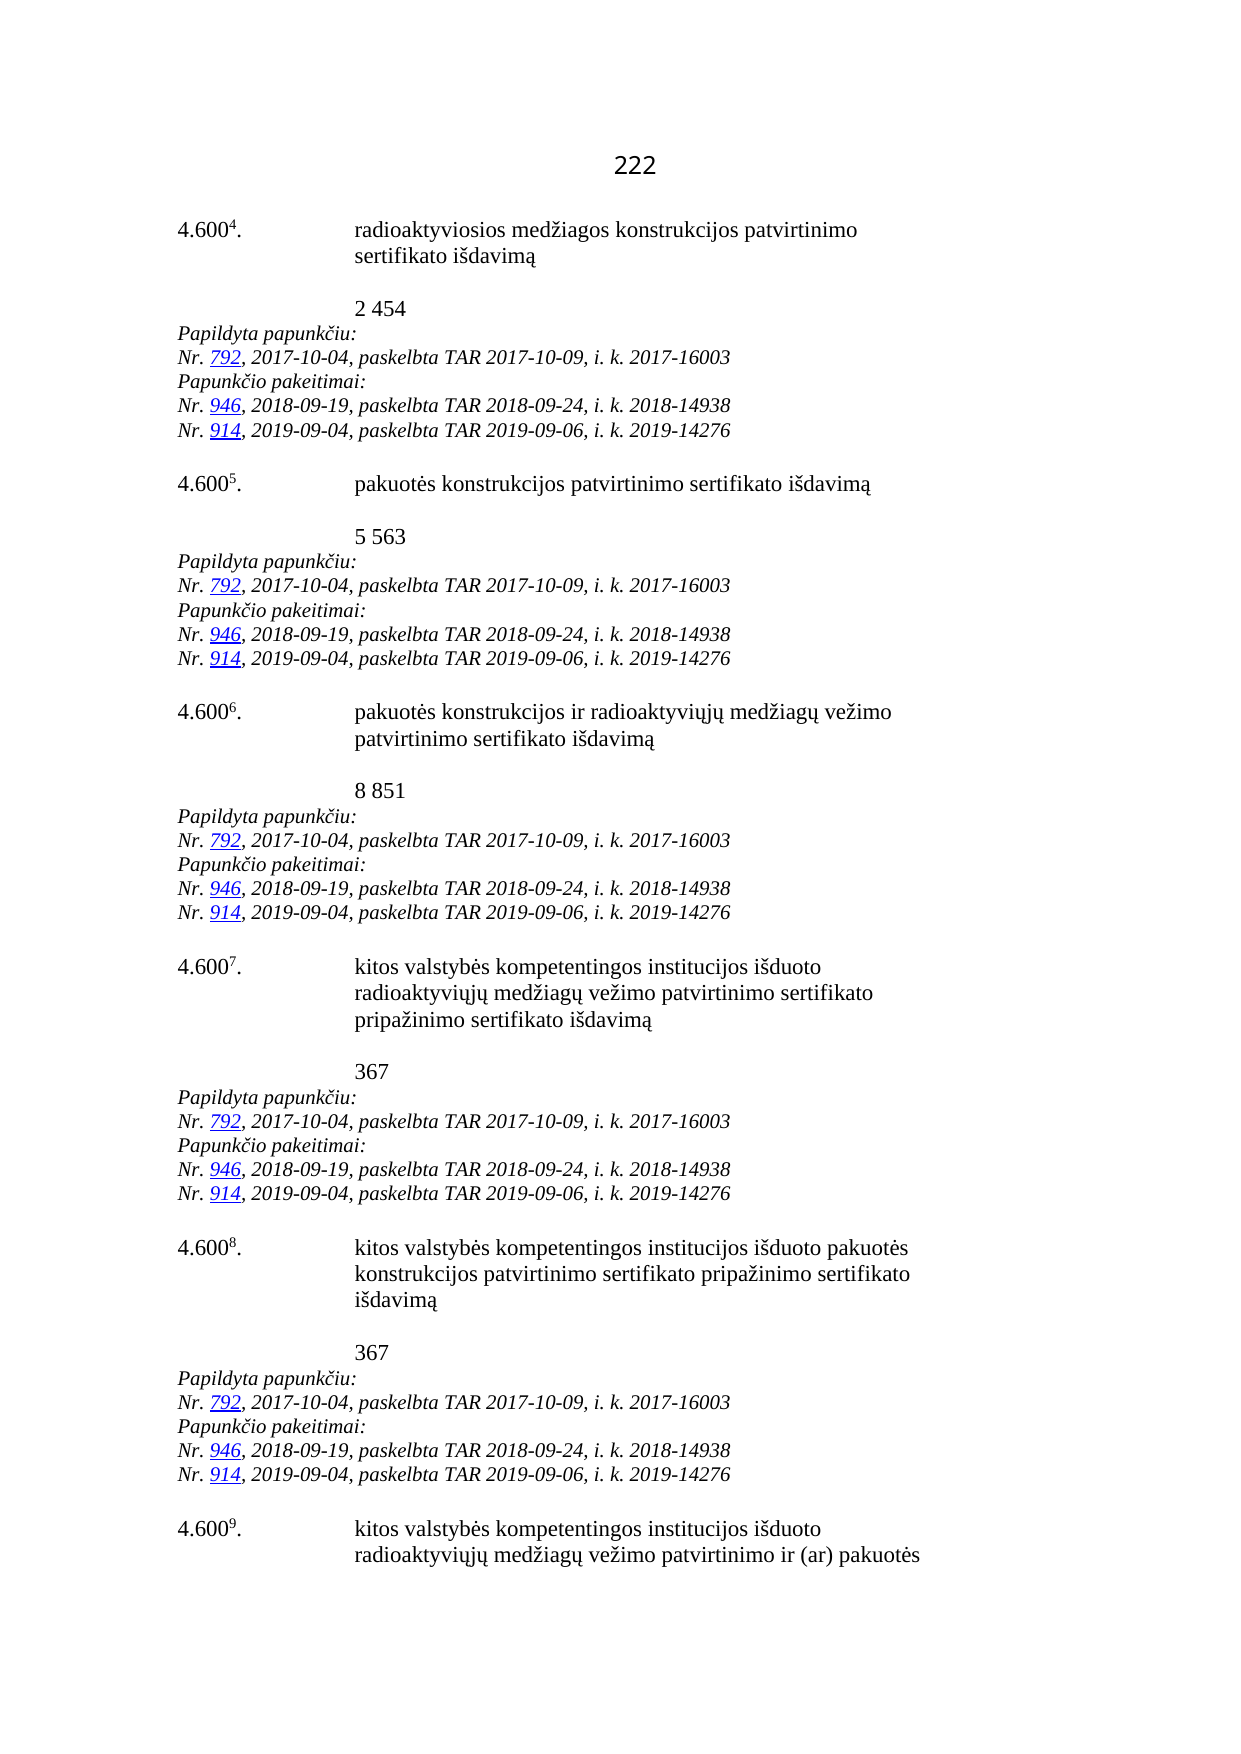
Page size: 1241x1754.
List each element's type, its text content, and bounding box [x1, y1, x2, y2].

text Nr. 792, 2017-10-04, paskelbta TAR 2017-10-09, i. k. 2017-16003 [177, 828, 1093, 852]
text Nr. 792, 2017-10-04, paskelbta TAR 2017-10-09, i. k. 2017-16003 [177, 1389, 1093, 1414]
text Papunkčio pakeitimai: [177, 369, 1093, 393]
text 4.6009. kitos valstybės kompetentingos institucijos išduoto radioaktyviųjų medžiagų vežimo patvirtinimo ir (ar) pakuotės [177, 1514, 945, 1567]
text 4.6006. pakuotės konstrukcijos ir radioaktyviųjų medžiagų vežimo patvirtinimo sertifikato išdavimą 8 851 [177, 698, 945, 804]
text 4.6004. radioaktyviosios medžiagos konstrukcijos patvirtinimo sertifikato išdavimą 2 454 [177, 216, 945, 321]
text 4.6005. pakuotės konstrukcijos patvirtinimo sertifikato išdavimą 5 563 [177, 470, 945, 549]
text Nr. 946, 2018-09-19, paskelbta TAR 2018-09-24, i. k. 2018-14938 [177, 1438, 1093, 1462]
text Papunkčio pakeitimai: [177, 1133, 1093, 1157]
text Nr. 914, 2019-09-04, paskelbta TAR 2019-09-06, i. k. 2019-14276 [177, 646, 1093, 670]
text Nr. 914, 2019-09-04, paskelbta TAR 2019-09-06, i. k. 2019-14276 [177, 1181, 1093, 1205]
text Nr. 946, 2018-09-19, paskelbta TAR 2018-09-24, i. k. 2018-14938 [177, 393, 1093, 417]
text Nr. 792, 2017-10-04, paskelbta TAR 2017-10-09, i. k. 2017-16003 [177, 345, 1093, 369]
text Papildyta papunkčiu: [177, 804, 1093, 828]
text Nr. 792, 2017-10-04, paskelbta TAR 2017-10-09, i. k. 2017-16003 [177, 1109, 1093, 1133]
text Nr. 914, 2019-09-04, paskelbta TAR 2019-09-06, i. k. 2019-14276 [177, 1462, 1093, 1486]
text Papildyta papunkčiu: [177, 321, 1093, 345]
text Nr. 946, 2018-09-19, paskelbta TAR 2018-09-24, i. k. 2018-14938 [177, 1157, 1093, 1181]
text Papunkčio pakeitimai: [177, 852, 1093, 876]
text Nr. 914, 2019-09-04, paskelbta TAR 2019-09-06, i. k. 2019-14276 [177, 417, 1093, 442]
text Papunkčio pakeitimai: [177, 1414, 1093, 1438]
text Papildyta papunkčiu: [177, 1085, 1093, 1109]
text Papildyta papunkčiu: [177, 1366, 1093, 1389]
text Nr. 946, 2018-09-19, paskelbta TAR 2018-09-24, i. k. 2018-14938 [177, 876, 1093, 900]
text Papunkčio pakeitimai: [177, 597, 1093, 622]
text Nr. 792, 2017-10-04, paskelbta TAR 2017-10-09, i. k. 2017-16003 [177, 573, 1093, 597]
text 4.6008. kitos valstybės kompetentingos institucijos išduoto pakuotės konstrukcijos patvirtinimo sertifikato pripažinimo sertifikato išdavimą 367 [177, 1234, 945, 1366]
text 4.6007. kitos valstybės kompetentingos institucijos išduoto radioaktyviųjų medžiagų vežimo patvirtinimo sertifikato pripažinimo sertifikato išdavimą 367 [177, 953, 945, 1085]
text Nr. 914, 2019-09-04, paskelbta TAR 2019-09-06, i. k. 2019-14276 [177, 900, 1093, 924]
text Papildyta papunkčiu: [177, 549, 1093, 573]
text Nr. 946, 2018-09-19, paskelbta TAR 2018-09-24, i. k. 2018-14938 [177, 622, 1093, 646]
